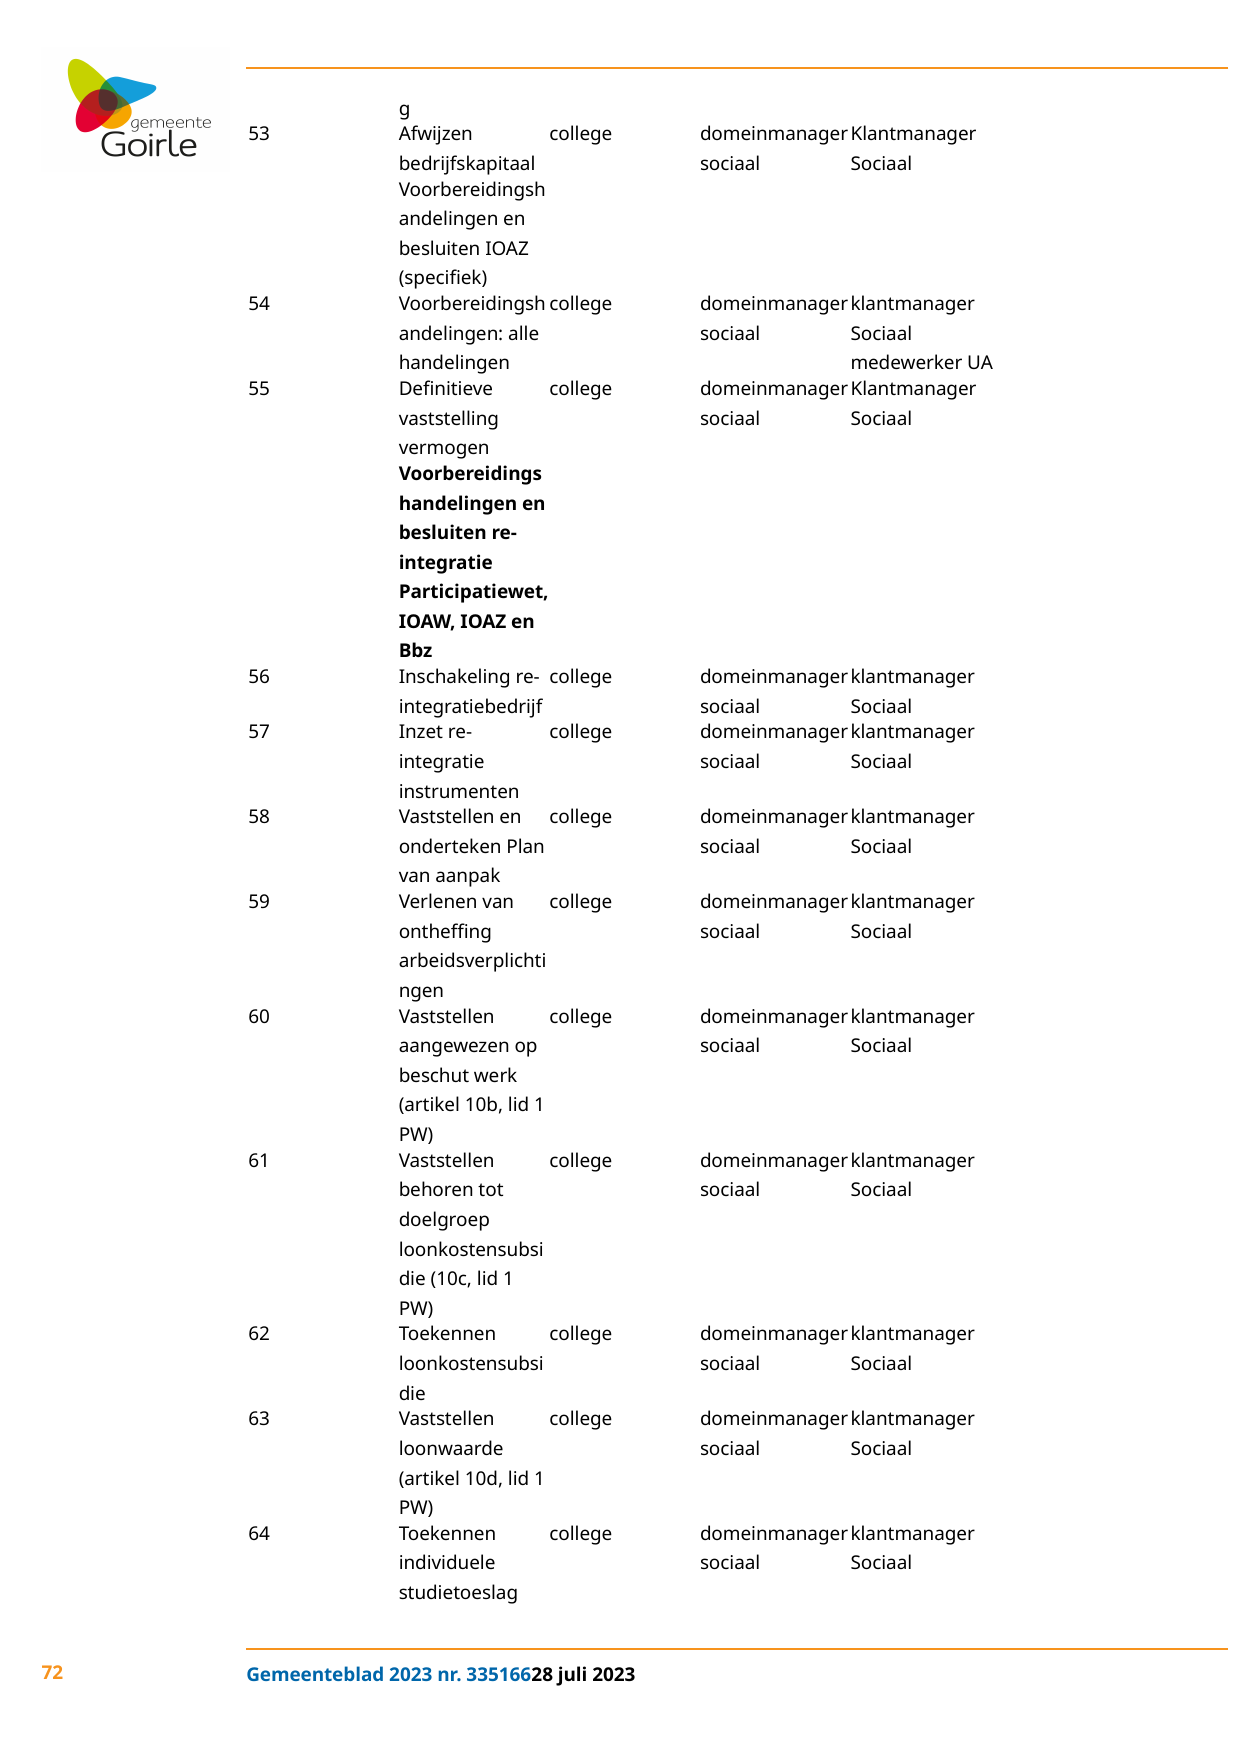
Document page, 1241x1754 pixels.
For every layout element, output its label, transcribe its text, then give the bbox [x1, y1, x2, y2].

table_cell domeinmanager sociaal [700, 663, 850, 719]
table_cell domeinmanager sociaal [700, 1520, 850, 1605]
table_cell domeinmanager sociaal [700, 804, 850, 888]
table_cell Vaststellen loonwaarde (artikel 10d, lid 1 PW) [399, 1406, 549, 1520]
table_cell [700, 460, 850, 663]
table_cell college [549, 1003, 700, 1147]
table_cell Toekennen individuele studietoeslag [399, 1520, 549, 1605]
table_cell domeinmanager sociaal [700, 1406, 850, 1520]
table_cell college [549, 1406, 700, 1520]
table_cell klantmanager Sociaal [850, 719, 1001, 803]
table_cell domeinmanager sociaal [700, 290, 850, 375]
table_cell [700, 95, 850, 121]
table_cell klantmanager Sociaal [850, 1520, 1001, 1605]
table_cell 61 [248, 1147, 398, 1321]
table_cell [1001, 804, 1152, 888]
table_cell [1001, 176, 1152, 290]
table_cell [1001, 95, 1152, 121]
table_cell college [549, 1520, 700, 1605]
table_cell domeinmanager sociaal [700, 1321, 850, 1406]
table_cell Voorbereidingshandelingen: alle handelingen [399, 290, 549, 375]
table_cell 63 [248, 1406, 398, 1520]
table_cell Klantmanager Sociaal [850, 121, 1001, 176]
table_cell [700, 176, 850, 290]
table_cell 59 [248, 889, 398, 1003]
table_cell [1001, 1406, 1152, 1520]
table_cell klantmanager Sociaal medewerker UA [850, 290, 1001, 375]
table_cell college [549, 375, 700, 460]
table_cell [1001, 375, 1152, 460]
table_cell 56 [248, 663, 398, 719]
table_cell college [549, 1321, 700, 1406]
table_cell Vaststellen aangewezen op beschut werk (artikel 10b, lid 1 PW) [399, 1003, 549, 1147]
table_cell klantmanager Sociaal [850, 804, 1001, 888]
table_cell Klantmanager Sociaal [850, 375, 1001, 460]
table_cell 62 [248, 1321, 398, 1406]
table_cell 64 [248, 1520, 398, 1605]
table_cell Definitieve vaststelling vermogen [399, 375, 549, 460]
table_cell [549, 460, 700, 663]
table_cell [549, 95, 700, 121]
table_cell college [549, 804, 700, 888]
table_cell [1001, 1520, 1152, 1605]
table_cell [850, 95, 1001, 121]
table_cell 54 [248, 290, 398, 375]
table_cell klantmanager Sociaal [850, 663, 1001, 719]
picture [41, 47, 231, 172]
table_cell Verlenen van ontheffing arbeidsverplichtingen [399, 889, 549, 1003]
table_cell college [549, 290, 700, 375]
table_cell Inschakeling re-integratiebedrijf [399, 663, 549, 719]
table_cell klantmanager Sociaal [850, 1406, 1001, 1520]
table_cell [248, 176, 398, 290]
table_cell Voorbereidingshandelingen en besluiten re-integratie Participatiewet, IOAW, IOAZ en Bbz [399, 460, 549, 663]
table_cell domeinmanager sociaal [700, 121, 850, 176]
table_cell 55 [248, 375, 398, 460]
table_cell [1001, 460, 1152, 663]
table_cell college [549, 663, 700, 719]
table_cell domeinmanager sociaal [700, 889, 850, 1003]
table_cell [1001, 1003, 1152, 1147]
table_cell domeinmanager sociaal [700, 375, 850, 460]
table_cell 58 [248, 804, 398, 888]
table_cell [1001, 121, 1152, 176]
table_cell [1001, 290, 1152, 375]
table_cell [1001, 889, 1152, 1003]
table_cell [248, 95, 398, 121]
table_cell domeinmanager sociaal [700, 1147, 850, 1321]
table_cell Toekennen loonkostensubsidie [399, 1321, 549, 1406]
table_cell domeinmanager sociaal [700, 1003, 850, 1147]
table_cell [850, 176, 1001, 290]
table_cell college [549, 719, 700, 803]
table_cell Afwijzen bedrijfskapitaal [399, 121, 549, 176]
table_cell Vaststellen behoren tot doelgroep loonkostensubsidie (10c, lid 1 PW) [399, 1147, 549, 1321]
table_cell Vaststellen en onderteken Plan van aanpak [399, 804, 549, 888]
table_cell 57 [248, 719, 398, 803]
table_cell [1001, 719, 1152, 803]
table_cell Inzet re-integratie instrumenten [399, 719, 549, 803]
table_cell 60 [248, 1003, 398, 1147]
table_cell 53 [248, 121, 398, 176]
table_cell [850, 460, 1001, 663]
table_cell [549, 176, 700, 290]
table_cell g [399, 95, 549, 121]
table_cell klantmanager Sociaal [850, 889, 1001, 1003]
table_cell Voorbereidingshandelingen en besluiten IOAZ (specifiek) [399, 176, 549, 290]
table_cell klantmanager Sociaal [850, 1003, 1001, 1147]
table_cell [1001, 1321, 1152, 1406]
table_cell klantmanager Sociaal [850, 1321, 1001, 1406]
table_cell college [549, 1147, 700, 1321]
table_cell klantmanager Sociaal [850, 1147, 1001, 1321]
table_cell college [549, 889, 700, 1003]
table_cell college [549, 121, 700, 176]
table_cell [1001, 1147, 1152, 1321]
table_cell [248, 460, 398, 663]
table_cell domeinmanager sociaal [700, 719, 850, 803]
table_cell [1001, 663, 1152, 719]
